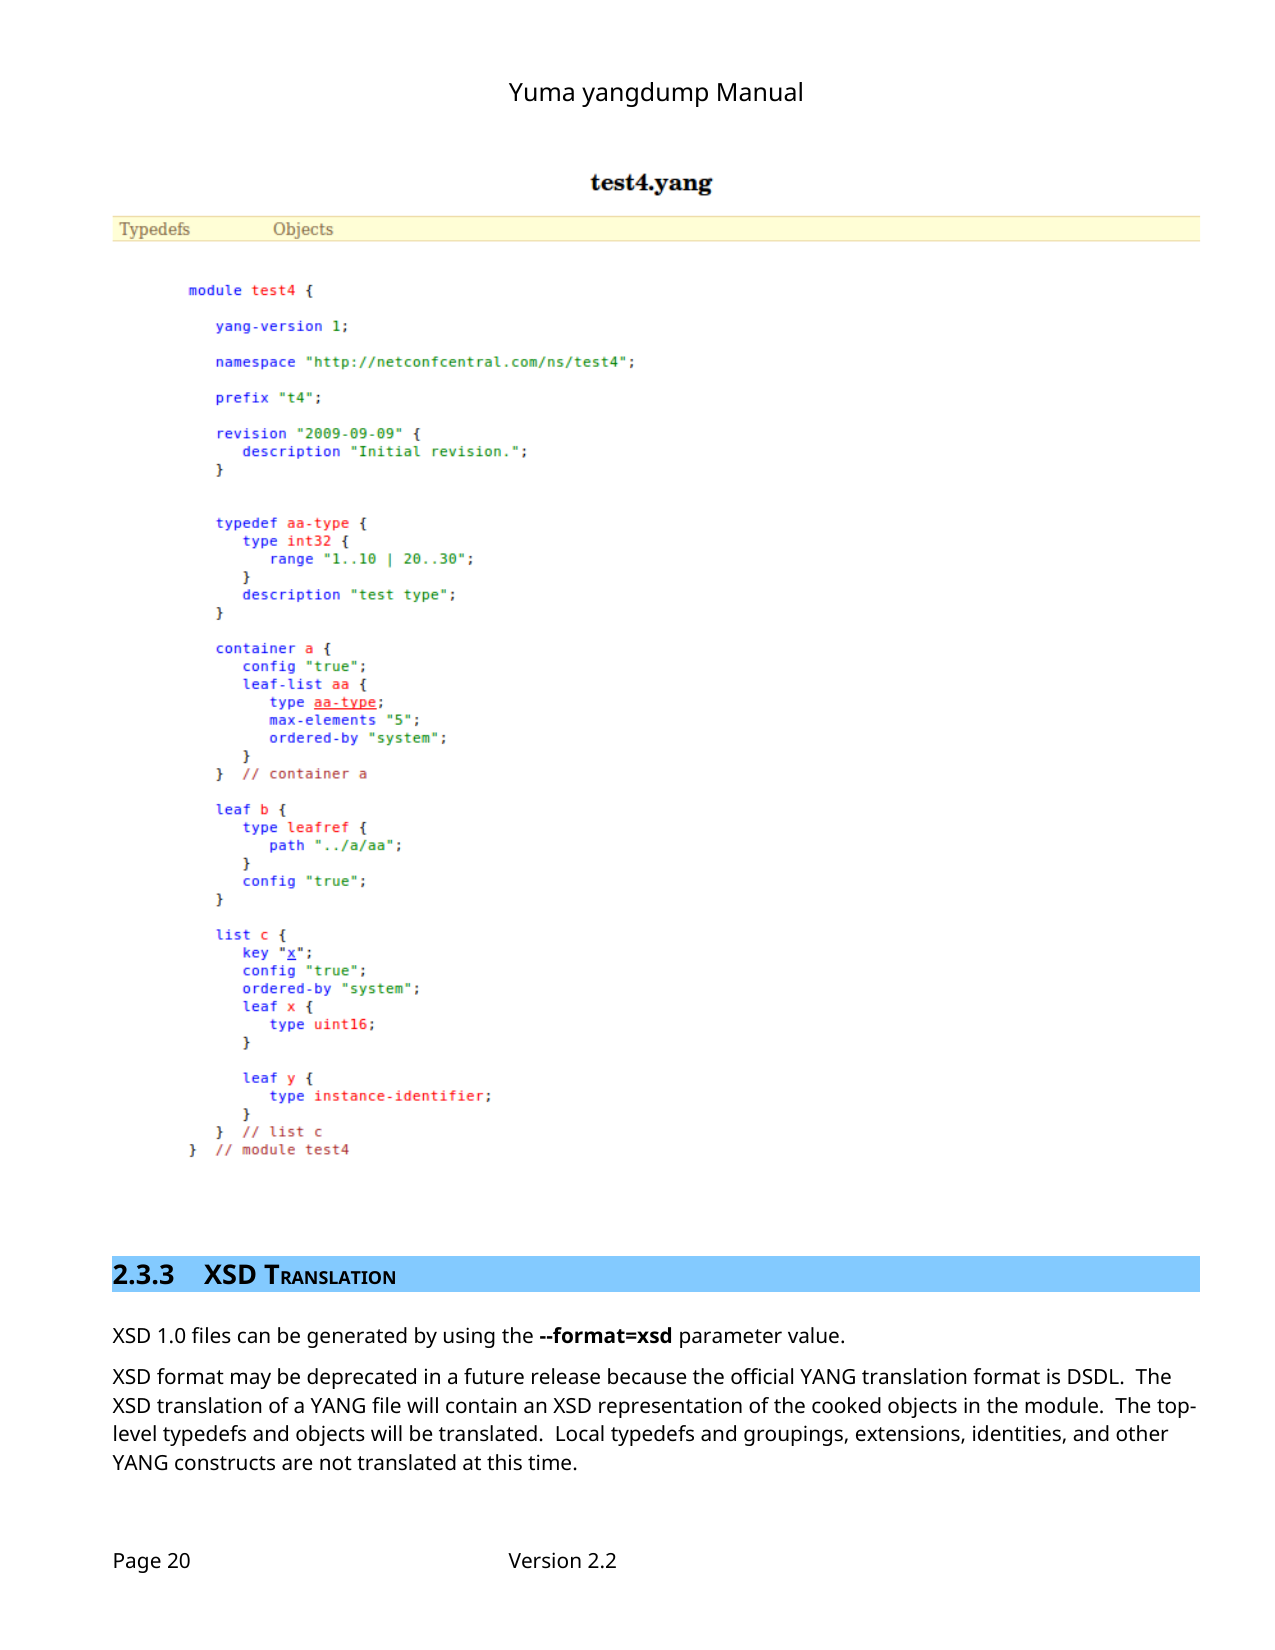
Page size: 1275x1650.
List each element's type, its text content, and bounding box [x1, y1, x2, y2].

text XSD format may be deprecated in a future release because the official YANG translation format is DSDL. The XSD translation of a YANG file will contain an XSD representation of the cooked objects in the module. The top-level typedefs and objects will be translated. Local typedefs and groupings, extensions, identities, and other YANG constructs are not translated at this time. [112, 1362, 1200, 1476]
picture [112, 138, 1200, 1198]
subtitle XSD Translation [112, 1256, 1200, 1292]
text XSD 1.0 files can be generated by using the --format=xsd parameter value. [112, 1322, 1200, 1350]
